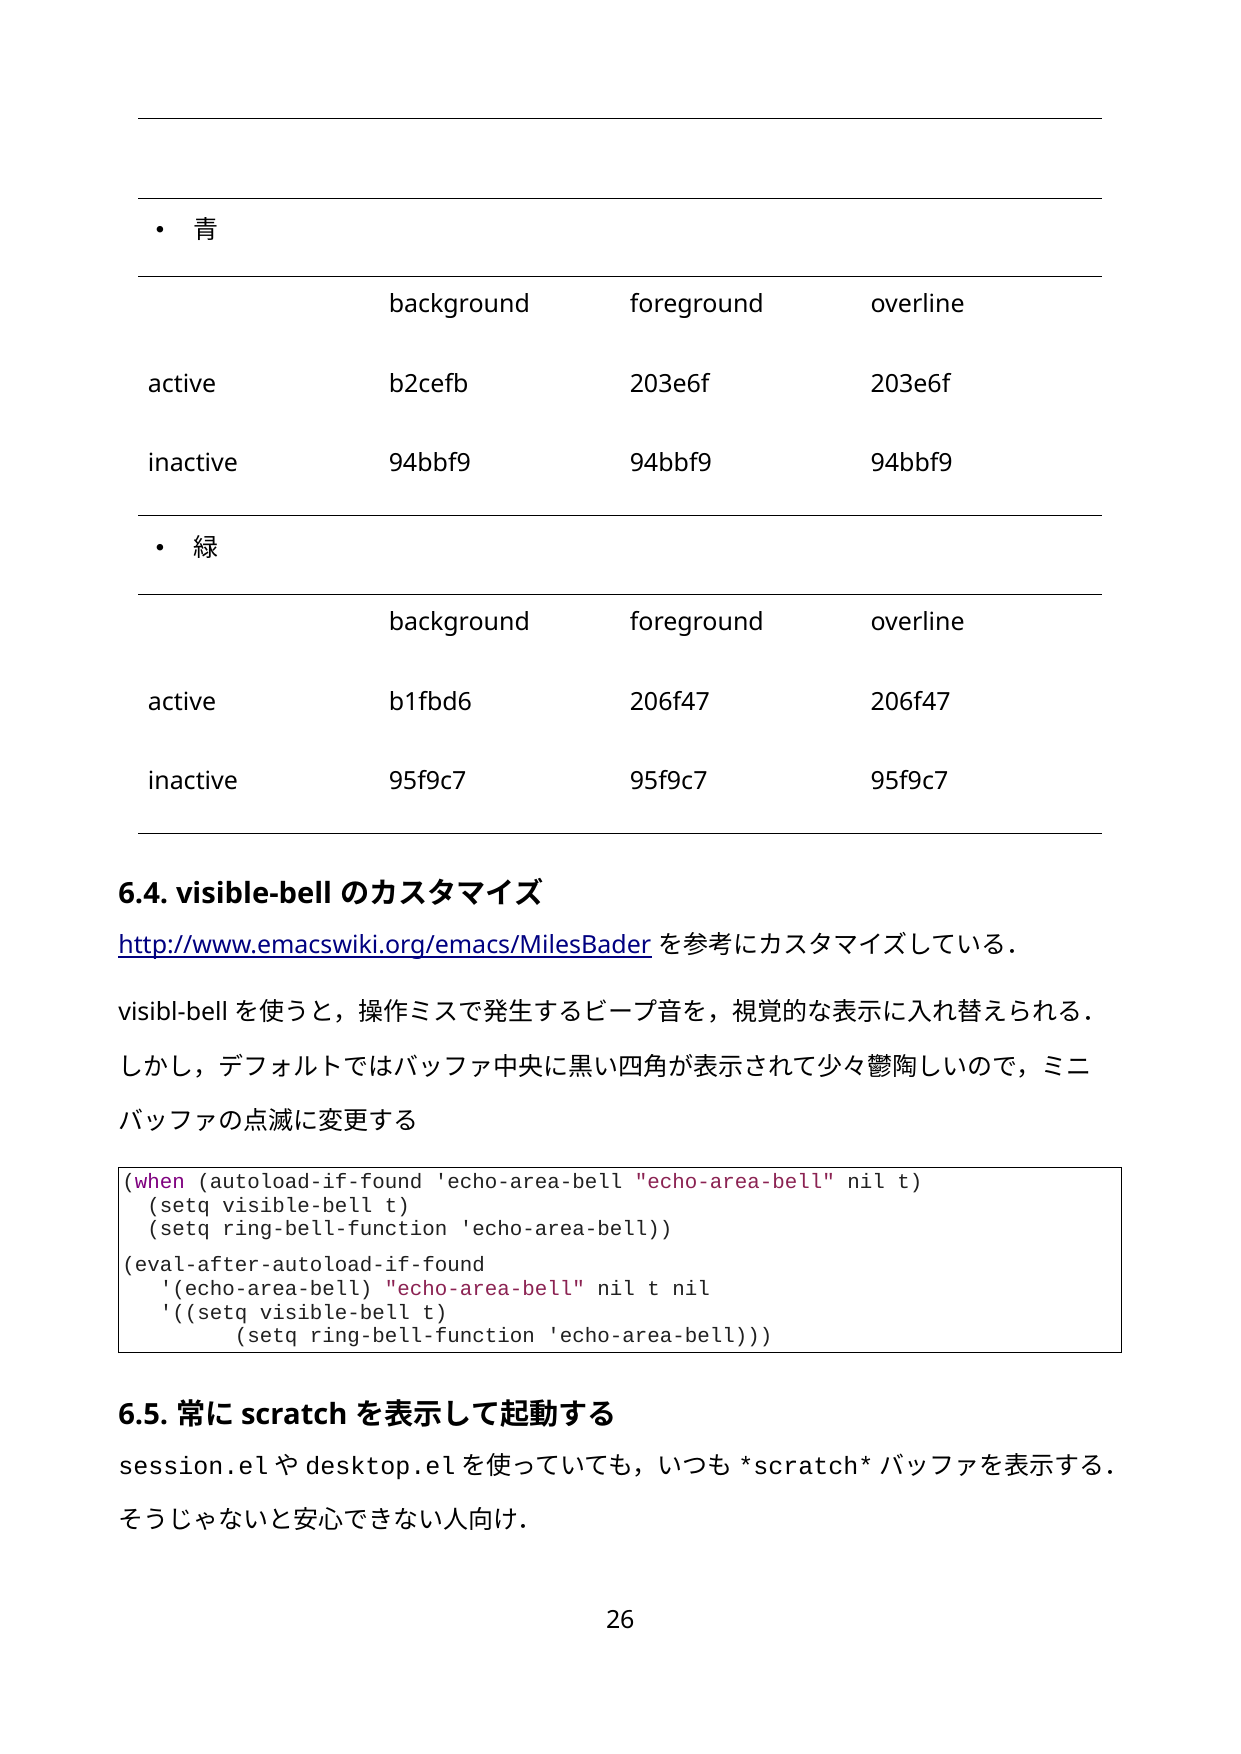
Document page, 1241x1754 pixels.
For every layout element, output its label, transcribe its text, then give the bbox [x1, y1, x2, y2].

text '(echo-area-bell) "echo-area-bell" nil t nil [119, 1274, 1121, 1298]
table_cell 203e6f [861, 356, 1102, 436]
table_cell active [138, 356, 379, 436]
text (setq visible-bell t) [119, 1191, 1121, 1214]
text session.el や desktop.el を使っていても，いつも *scratch* バッファを表示する．そうじゃないと安心できない人向け． [118, 1445, 1122, 1536]
table_cell 203e6f [620, 356, 861, 436]
list 青 [156, 209, 1122, 246]
table_header [138, 277, 379, 356]
text (eval-after-autoload-if-found [119, 1251, 1121, 1274]
subtitle visible-bell のカスタマイズ [118, 870, 1122, 912]
text '((setq visible-bell t) [119, 1298, 1121, 1321]
text http://www.emacswiki.org/emacs/MilesBader を参考にカスタマイズしている． [118, 925, 1122, 961]
table_header [138, 595, 379, 674]
table_cell 95f9c7 [379, 753, 620, 833]
table_cell 206f47 [861, 674, 1102, 753]
subtitle 常に scratch を表示して起動する [118, 1390, 1122, 1433]
table_cell [861, 119, 1102, 198]
table_cell 94bbf9 [620, 436, 861, 515]
table_cell inactive [138, 436, 379, 515]
table_header background [379, 277, 620, 356]
table_header overline [861, 277, 1102, 356]
table_cell active [138, 674, 379, 753]
text (setq ring-bell-function 'echo-area-bell))) [119, 1321, 1121, 1352]
table_header overline [861, 595, 1102, 674]
table_cell 95f9c7 [620, 753, 861, 833]
table_header foreground [620, 277, 861, 356]
table_cell [379, 119, 620, 198]
table_cell 95f9c7 [861, 753, 1102, 833]
table_cell 206f47 [620, 674, 861, 753]
table_cell b1fbd6 [379, 674, 620, 753]
table_cell [138, 119, 379, 198]
table_cell 94bbf9 [861, 436, 1102, 515]
table_header background [379, 595, 620, 674]
table_cell b2cefb [379, 356, 620, 436]
text (when (autoload-if-found 'echo-area-bell "echo-area-bell" nil t) [119, 1168, 1121, 1191]
text visibl-bell を使うと，操作ミスで発生するビープ音を，視覚的な表示に入れ替えられる．しかし，デフォルトではバッファ中央に黒い四角が表示されて少々鬱陶しいので，ミニバッファの点滅に変更する [118, 992, 1122, 1137]
text (setq ring-bell-function 'echo-area-bell)) [119, 1214, 1121, 1242]
table_cell inactive [138, 753, 379, 833]
table_header foreground [620, 595, 861, 674]
table_cell 94bbf9 [379, 436, 620, 515]
list 緑 [156, 527, 1122, 563]
table_cell [620, 119, 861, 198]
